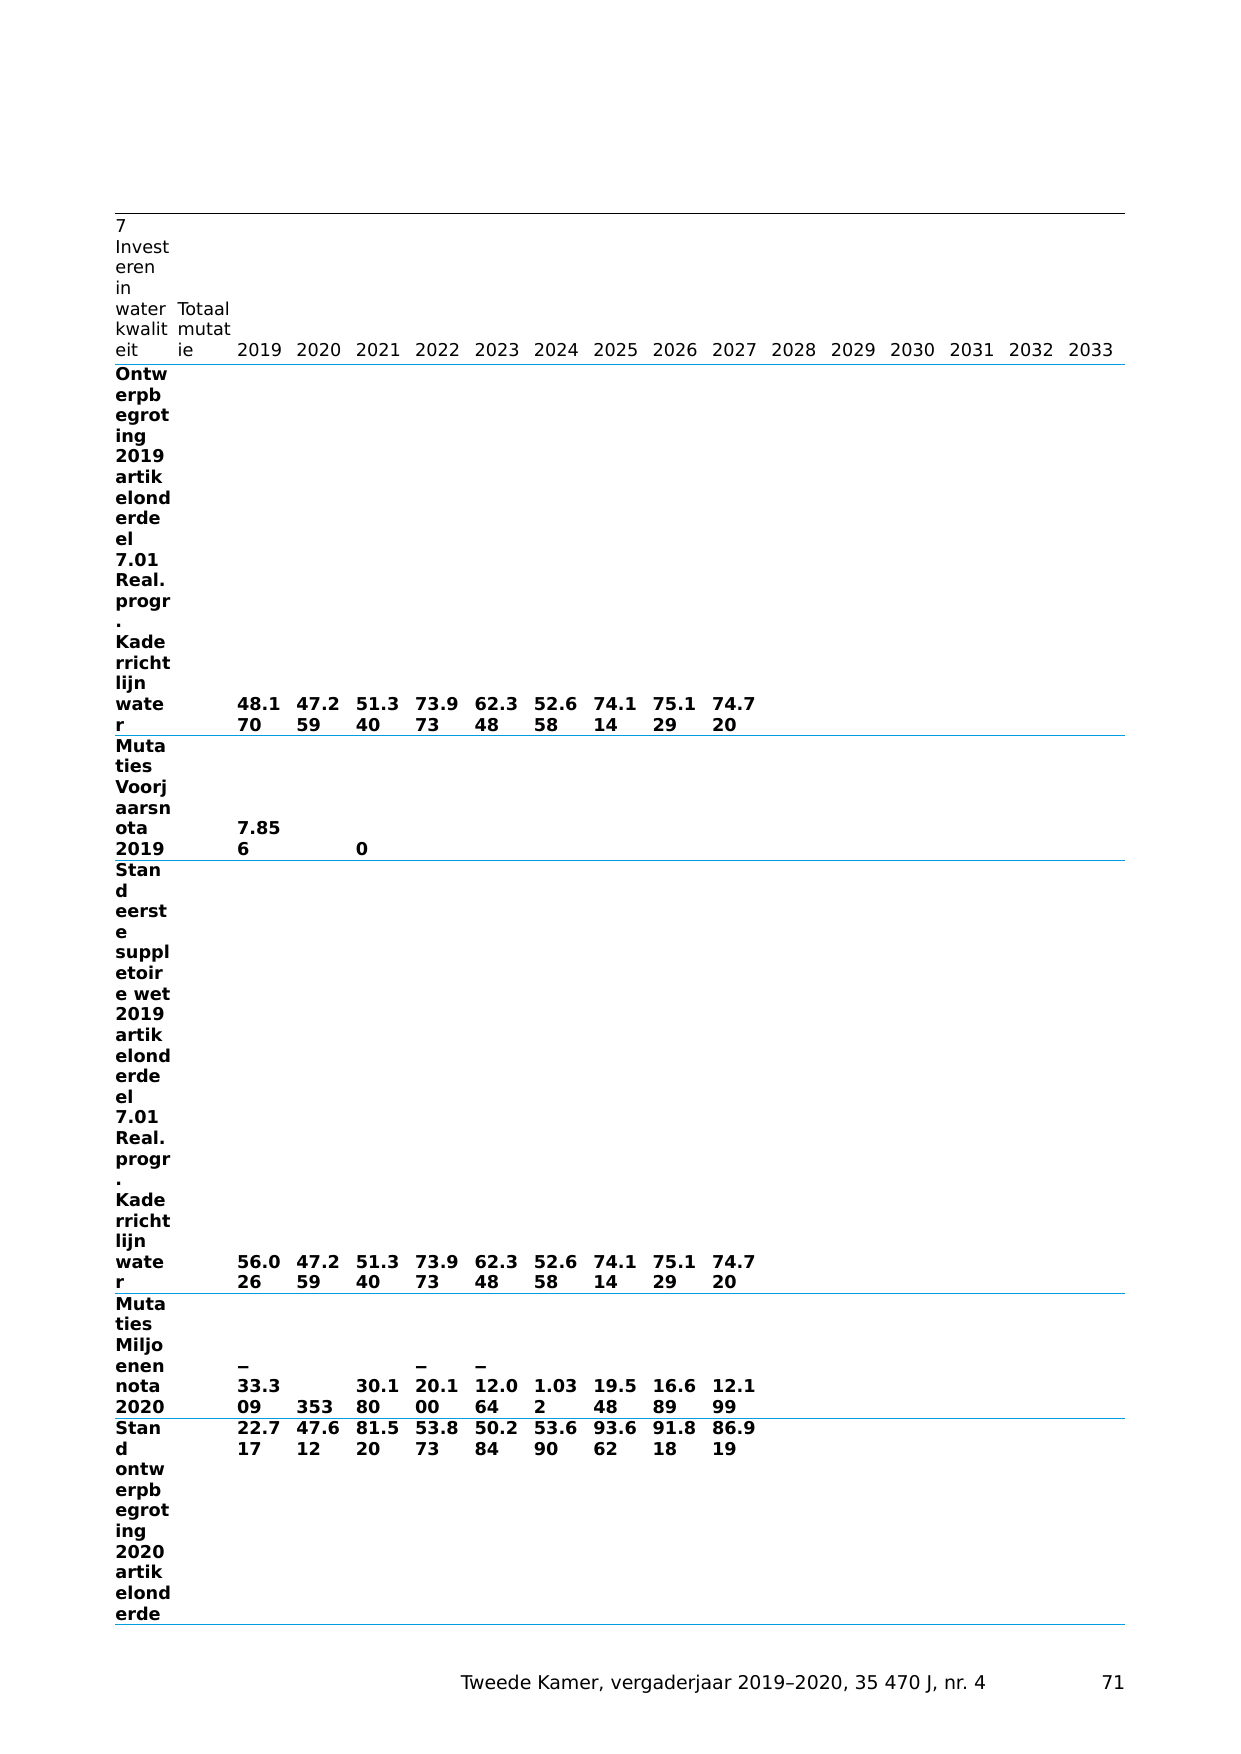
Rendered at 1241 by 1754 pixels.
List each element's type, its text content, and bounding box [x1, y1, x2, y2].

table_cell Mutaties Voorjaarsnota 2019 [115, 736, 174, 859]
table_cell ‒ 12.064 [471, 1294, 531, 1417]
table_cell 62.348 [471, 365, 531, 735]
table_cell [412, 736, 471, 859]
table_cell Ontwerpbegroting 2019 artikelonderdeel 7.01 Real. progr. Kaderrichtlijn water [115, 365, 174, 735]
table_header 2026 [650, 214, 709, 363]
table_cell [650, 736, 709, 859]
table_cell [1065, 1419, 1125, 1624]
table_cell [1006, 1419, 1065, 1624]
table_cell [887, 365, 946, 735]
table_cell 353 [293, 1294, 353, 1417]
table_cell [175, 736, 234, 859]
table_cell 86.919 [709, 1419, 768, 1624]
table_header 2024 [531, 214, 590, 363]
table_cell 73.973 [412, 861, 471, 1293]
table_header 2031 [946, 214, 1006, 363]
table_cell 74.720 [709, 365, 768, 735]
table_cell [709, 736, 768, 859]
table_header Totaal mutatie [175, 214, 234, 363]
table_cell 50.284 [471, 1419, 531, 1624]
table_cell [175, 1419, 234, 1624]
table_cell [293, 736, 353, 859]
table_cell [768, 736, 828, 859]
table_cell 81.520 [353, 1419, 412, 1624]
table_cell 47.612 [293, 1419, 353, 1624]
table_cell [1006, 365, 1065, 735]
table_cell 91.818 [650, 1419, 709, 1624]
table_cell 56.026 [234, 861, 293, 1293]
table_header 2027 [709, 214, 768, 363]
table_header 2033 [1065, 214, 1125, 363]
table_cell [887, 736, 946, 859]
table_cell [471, 736, 531, 859]
table_cell 22.717 [234, 1419, 293, 1624]
table_cell ‒ 33.309 [234, 1294, 293, 1417]
table_cell 52.658 [531, 365, 590, 735]
table_cell Stand ontwerpbegroting 2020 artikelonderde [115, 1419, 174, 1624]
table_cell [1006, 861, 1065, 1293]
table_cell 74.114 [590, 861, 649, 1293]
table_cell [768, 1294, 828, 1417]
table_cell [887, 1294, 946, 1417]
table_cell [1065, 736, 1125, 859]
table_header 2022 [412, 214, 471, 363]
table_cell [946, 1294, 1006, 1417]
table_cell [946, 736, 1006, 859]
table_cell 74.114 [590, 365, 649, 735]
table_cell [1065, 861, 1125, 1293]
table_cell [1006, 1294, 1065, 1417]
table_cell [887, 861, 946, 1293]
table_header 2032 [1006, 214, 1065, 363]
table_cell [828, 1294, 887, 1417]
table_cell 73.973 [412, 365, 471, 735]
table_cell 74.720 [709, 861, 768, 1293]
table_cell 16.689 [650, 1294, 709, 1417]
table_cell 0 [353, 736, 412, 859]
table_cell ‒ 20.100 [412, 1294, 471, 1417]
table_cell 51.340 [353, 861, 412, 1293]
table_cell 51.340 [353, 365, 412, 735]
table_cell 7.856 [234, 736, 293, 859]
table_cell [828, 736, 887, 859]
table_cell [531, 736, 590, 859]
table_cell [887, 1419, 946, 1624]
table_cell 47.259 [293, 365, 353, 735]
table_cell [828, 1419, 887, 1624]
table_header 2020 [293, 214, 353, 363]
table_cell [946, 861, 1006, 1293]
table_cell 52.658 [531, 861, 590, 1293]
table_header 2019 [234, 214, 293, 363]
table_cell Mutaties Miljoenennota 2020 [115, 1294, 174, 1417]
table_header 2030 [887, 214, 946, 363]
table_header 7 Investeren in waterkwaliteit [115, 214, 174, 363]
table_header 2023 [471, 214, 531, 363]
table_cell [590, 736, 649, 859]
table_cell [175, 365, 234, 735]
table_cell 48.170 [234, 365, 293, 735]
table_cell 53.873 [412, 1419, 471, 1624]
table_header 2025 [590, 214, 649, 363]
table_cell 62.348 [471, 861, 531, 1293]
table_cell 93.662 [590, 1419, 649, 1624]
table_cell 75.129 [650, 861, 709, 1293]
table_header 2029 [828, 214, 887, 363]
table_cell [1065, 1294, 1125, 1417]
table_cell [828, 861, 887, 1293]
table_cell [1065, 365, 1125, 735]
table_cell [768, 365, 828, 735]
table_cell 75.129 [650, 365, 709, 735]
table_cell 1.032 [531, 1294, 590, 1417]
table_cell [175, 861, 234, 1293]
table_cell [946, 365, 1006, 735]
table_cell 30.180 [353, 1294, 412, 1417]
table_cell 19.548 [590, 1294, 649, 1417]
table_cell [946, 1419, 1006, 1624]
table_header 2021 [353, 214, 412, 363]
table_cell 53.690 [531, 1419, 590, 1624]
table_cell [1006, 736, 1065, 859]
table_cell [768, 1419, 828, 1624]
table_cell 47.259 [293, 861, 353, 1293]
table_cell [768, 861, 828, 1293]
table_cell [175, 1294, 234, 1417]
table_cell 12.199 [709, 1294, 768, 1417]
table_cell [828, 365, 887, 735]
table_cell Stand eerste suppletoire wet 2019 artikelonderdeel 7.01 Real. progr. Kaderrichtlijn water [115, 861, 174, 1293]
table_header 2028 [768, 214, 828, 363]
